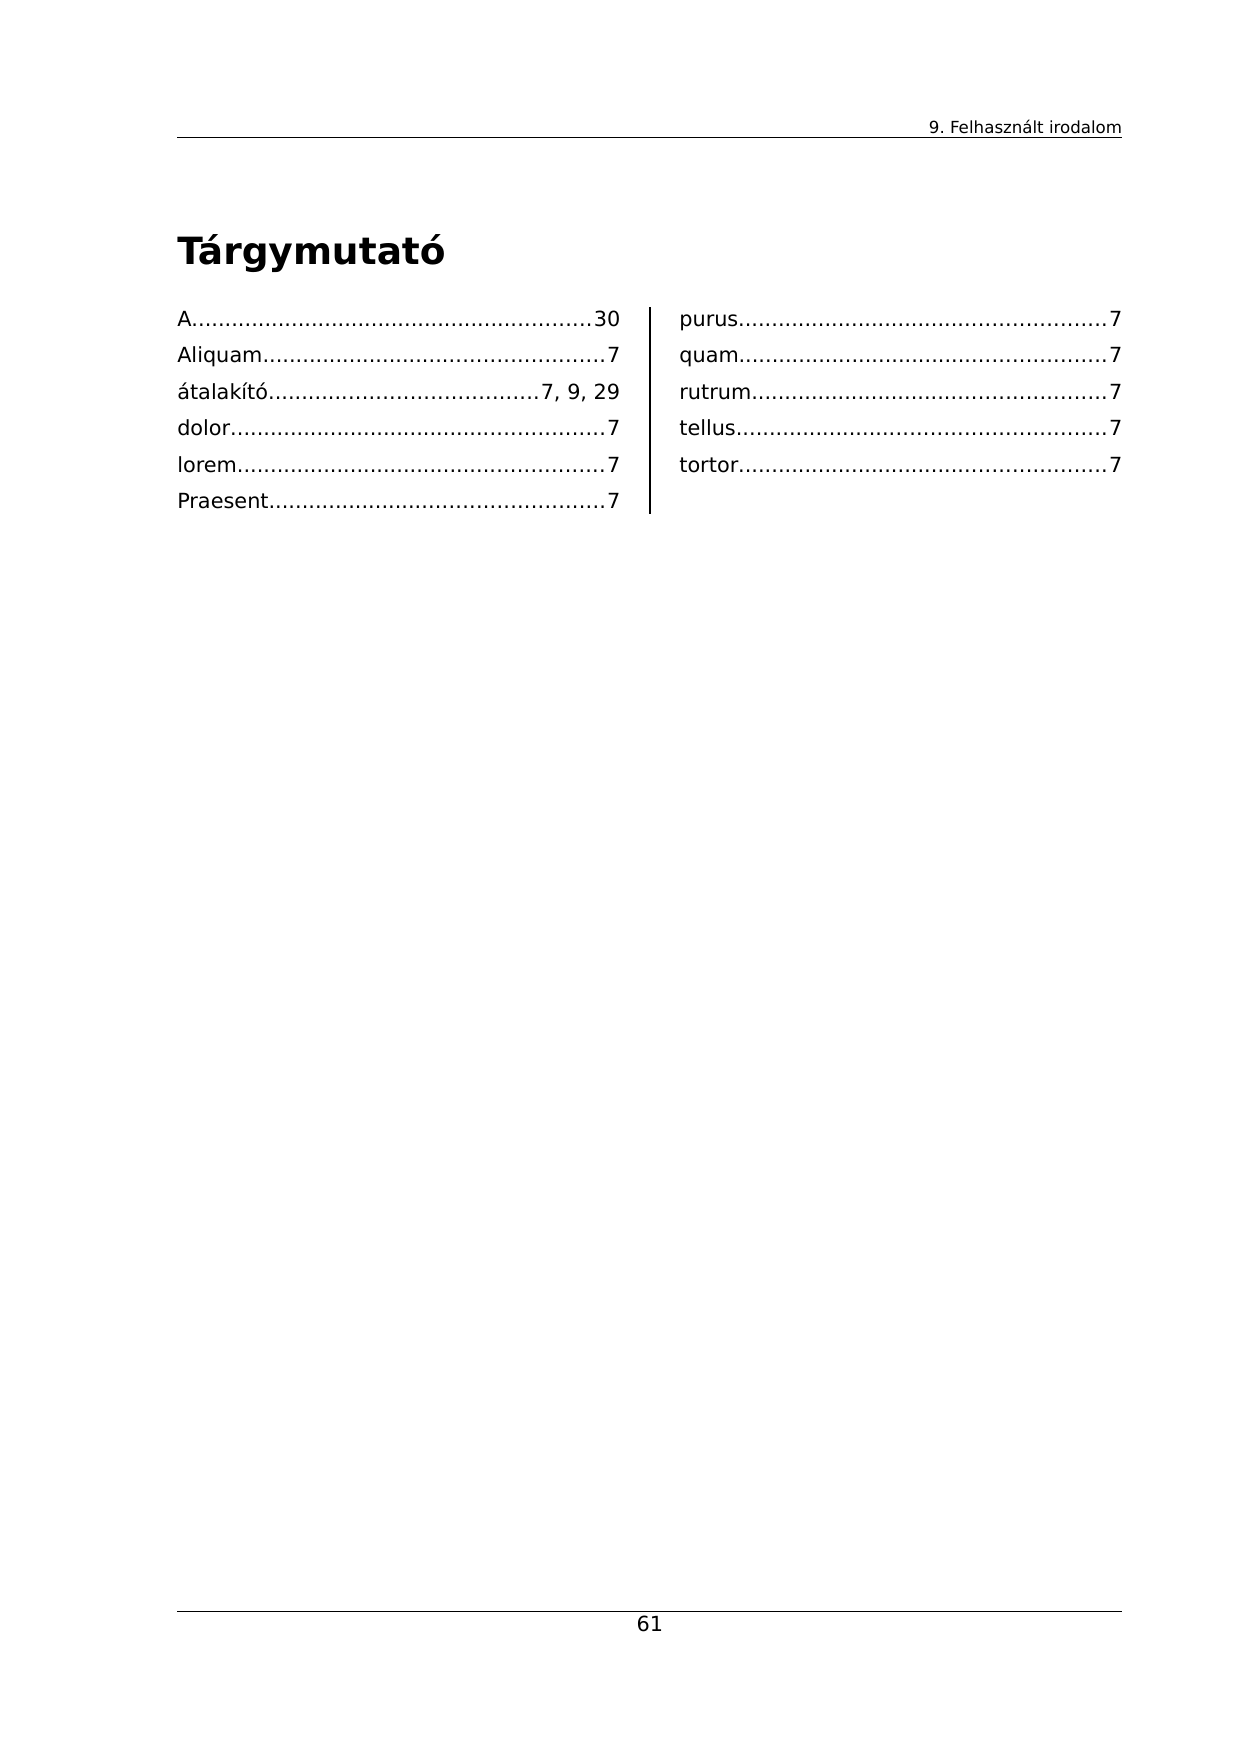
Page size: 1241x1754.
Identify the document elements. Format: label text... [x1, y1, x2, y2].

text tortor 7 [679, 453, 1122, 477]
text A 30 [177, 307, 620, 331]
text purus 7 [679, 307, 1122, 331]
text dolor 7 [177, 416, 620, 441]
text tellus 7 [679, 416, 1122, 441]
text Aliquam 7 [177, 343, 620, 368]
text átalakító 7, 9, 29 [177, 380, 620, 404]
text rut­rum 7 [679, 380, 1122, 404]
subtitle Tárgymutató [177, 229, 1122, 273]
text lorem 7 [177, 453, 620, 477]
text Praesent 7 [177, 489, 620, 513]
text quam 7 [679, 343, 1122, 368]
